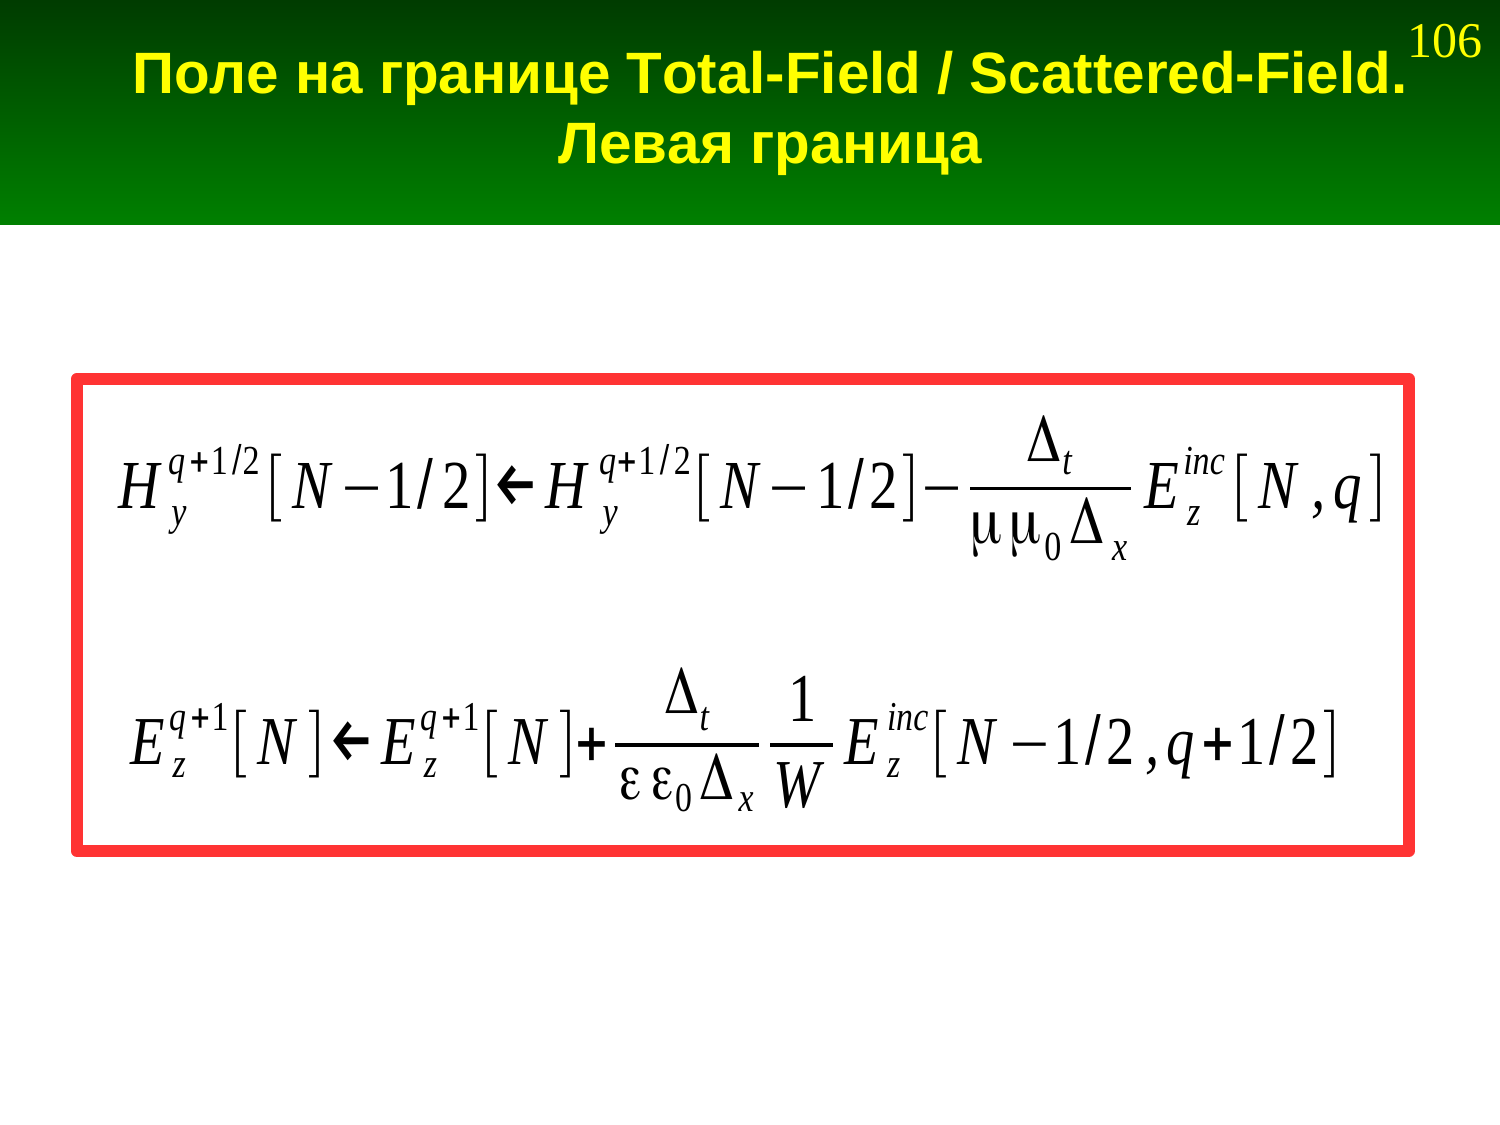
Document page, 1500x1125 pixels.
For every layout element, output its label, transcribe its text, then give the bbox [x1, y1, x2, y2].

title Поле на границе Total-Field / Scattered-Field. Левая граница [100, 7, 1441, 204]
chart [100, 409, 1399, 569]
chart [112, 661, 1353, 825]
